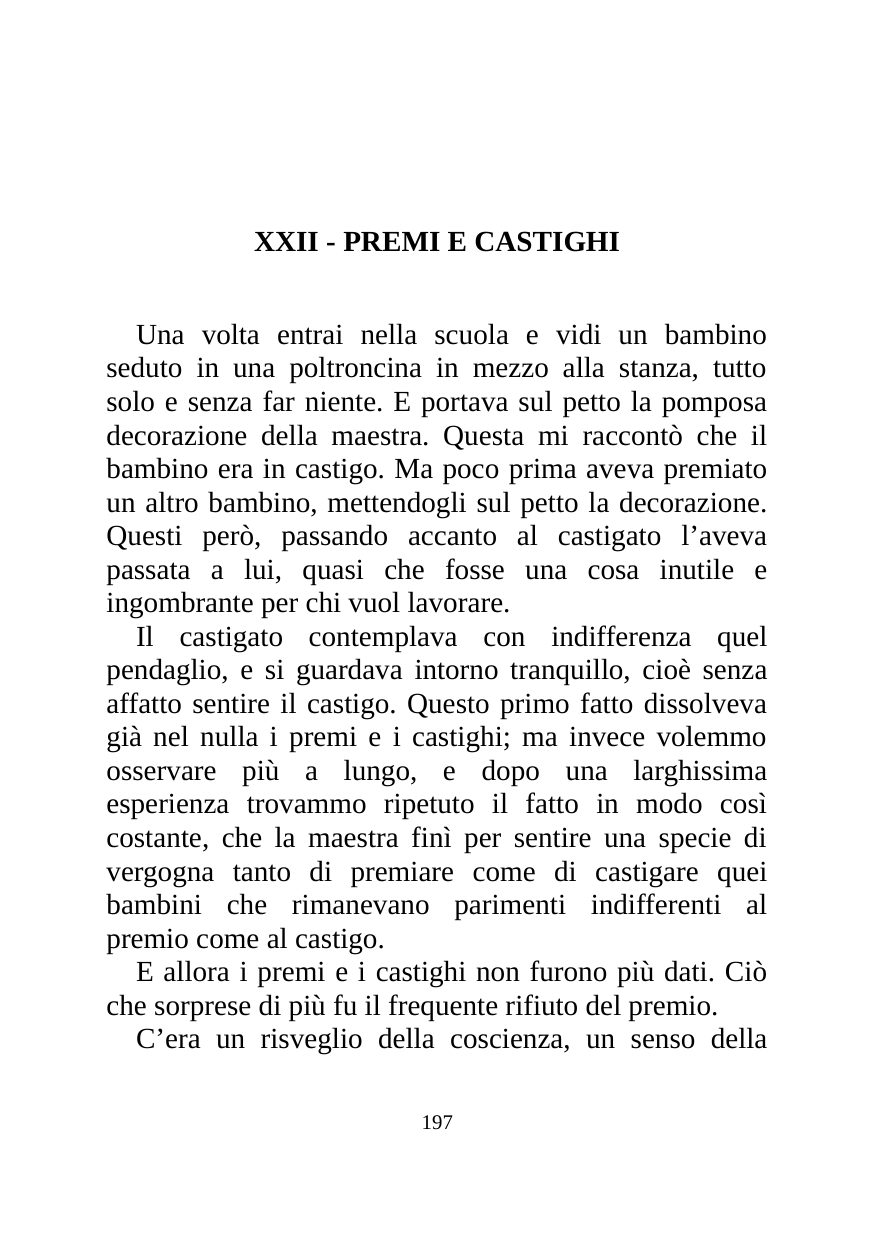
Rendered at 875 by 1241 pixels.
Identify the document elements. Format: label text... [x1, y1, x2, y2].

text E allora i premi e i castighi non furono più dati. Ciò che sorprese di più fu il frequente rifiuto del premio. [106, 954, 768, 1021]
text Una volta entrai nella scuola e vidi un bambino seduto in una poltroncina in mezzo alla stanza, tutto solo e senza far niente. E portava sul petto la pomposa decorazione della maestra. Questa mi raccontò che il bambino era in castigo. Ma poco prima aveva premiato un altro bambino, mettendogli sul petto la decorazione. Questi però, passando accanto al castigato l’aveva passata a lui, quasi che fosse una cosa inutile e ingombrante per chi vuol lavorare. [106, 317, 768, 619]
subtitle XXII - PREMI E CASTIGHI [106, 224, 768, 258]
text Il castigato contemplava con indifferenza quel pendaglio, e si guardava intorno tranquillo, cioè senza affatto sentire il castigo. Questo primo fatto dissolveva già nel nulla i premi e i castighi; ma invece volemmo osservare più a lungo, e dopo una larghissima esperienza trovammo ripetuto il fatto in modo così costante, che la maestra finì per sentire una specie di vergogna tanto di premiare come di castigare quei bambini che rimanevano parimenti indifferenti al premio come al castigo. [106, 619, 768, 954]
text C’era un risveglio della coscienza, un senso della [106, 1021, 768, 1055]
